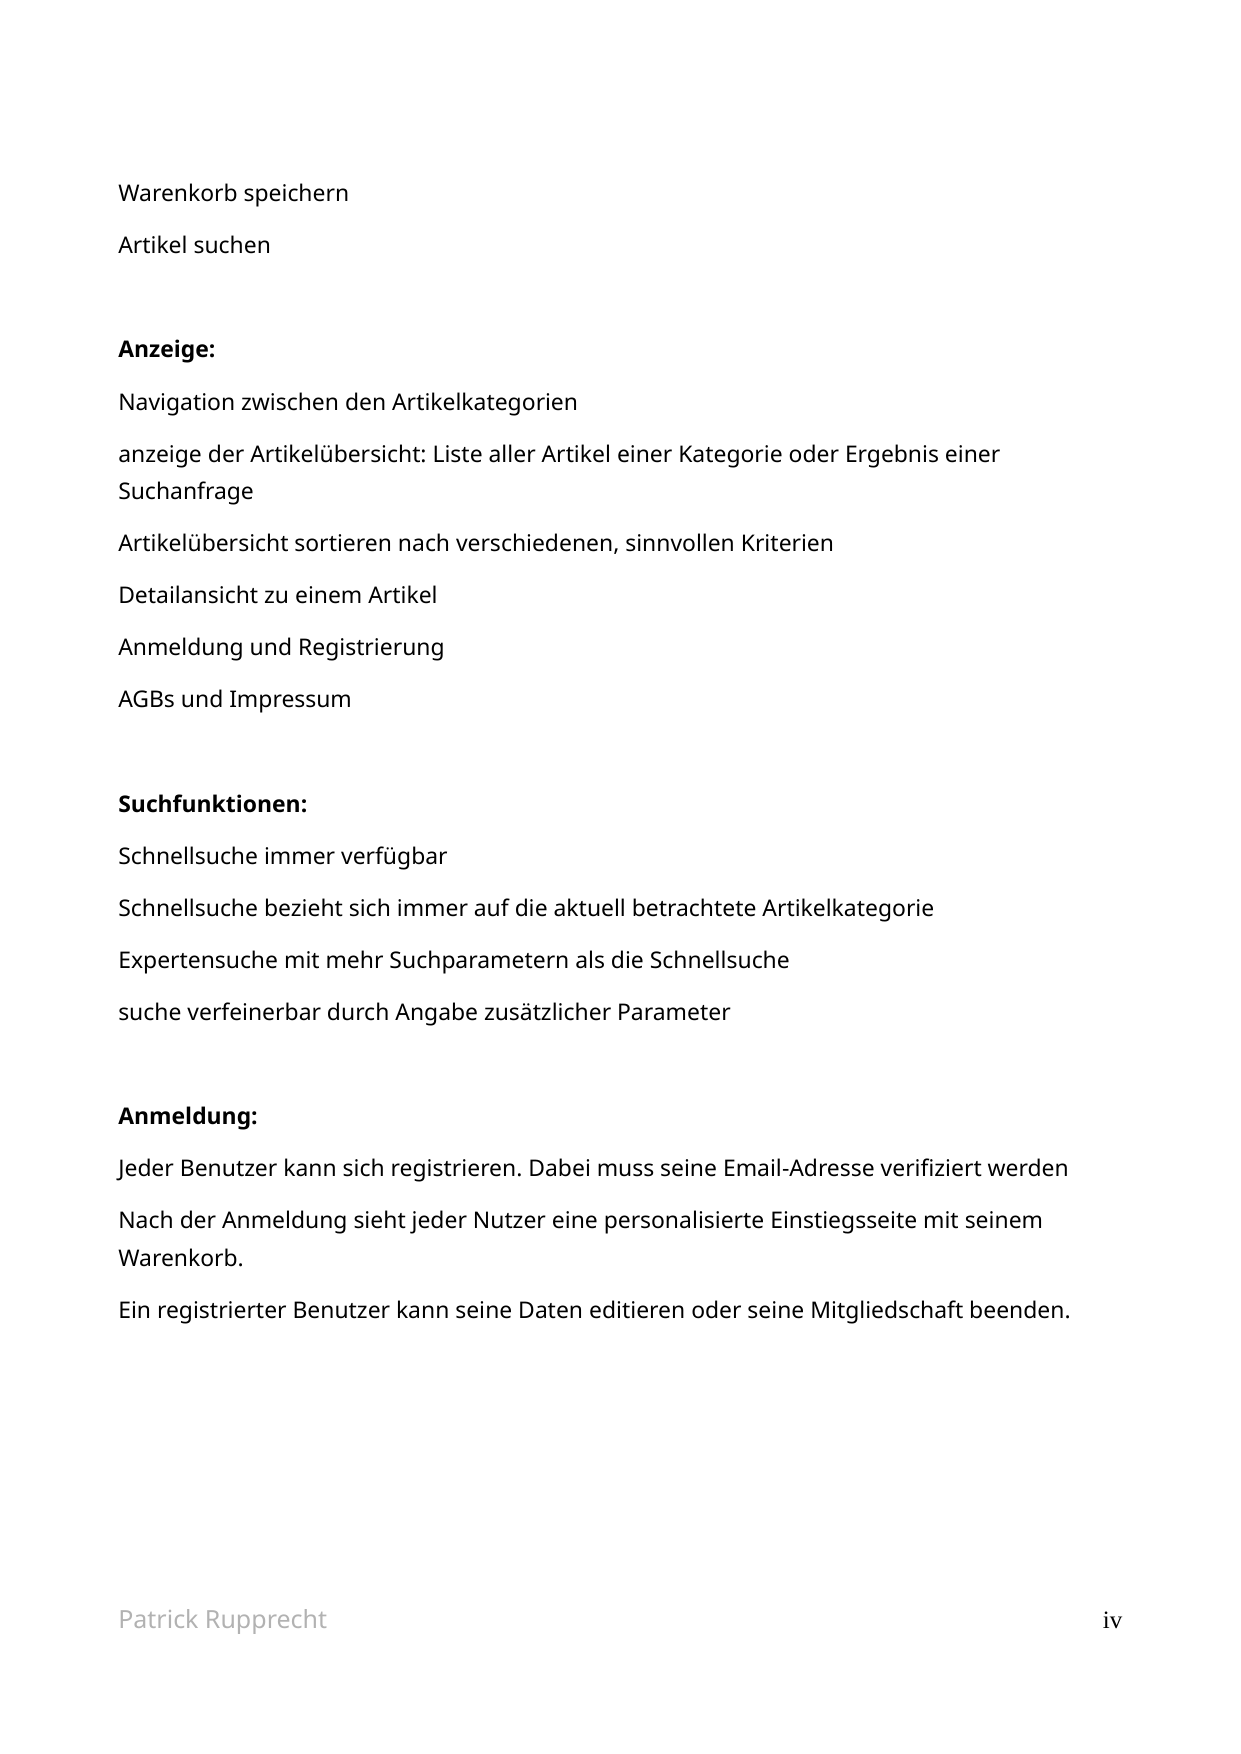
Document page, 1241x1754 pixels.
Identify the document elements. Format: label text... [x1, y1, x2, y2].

text Anmeldung und Registrierung [118, 631, 1122, 662]
text Nach der Anmeldung sieht jeder Nutzer eine personalisierte Einstiegsseite mit seinem Warenkorb. [118, 1204, 1122, 1273]
text Anzeige: [118, 333, 1122, 364]
text Detailansicht zu einem Artikel [118, 579, 1122, 610]
text Schnellsuche bezieht sich immer auf die aktuell betrachtete Artikelkategorie [118, 892, 1122, 923]
text Jeder Benutzer kann sich registrieren. Dabei muss seine Email-Adresse verifiziert werden [118, 1152, 1122, 1183]
text Schnellsuche immer verfügbar [118, 839, 1122, 871]
text Navigation zwischen den Artikelkategorien [118, 385, 1122, 417]
text Warenkorb speichern [118, 177, 1122, 208]
text suche verfeinerbar durch Angabe zusätzlicher Parameter [118, 996, 1122, 1027]
text Artikel suchen [118, 229, 1122, 260]
text Artikelübersicht sortieren nach verschiedenen, sinnvollen Kriterien [118, 527, 1122, 558]
text AGBs und Impressum [118, 683, 1122, 714]
text Expertensuche mit mehr Suchparametern als die Schnellsuche [118, 944, 1122, 975]
text anzeige der Artikelübersicht: Liste aller Artikel einer Kategorie oder Ergebnis einer Suchanfrage [118, 437, 1122, 506]
text Suchfunktionen: [118, 787, 1122, 819]
text Ein registrierter Benutzer kann seine Daten editieren oder seine Mitgliedschaft beenden. [118, 1294, 1122, 1325]
text Anmeldung: [118, 1100, 1122, 1131]
